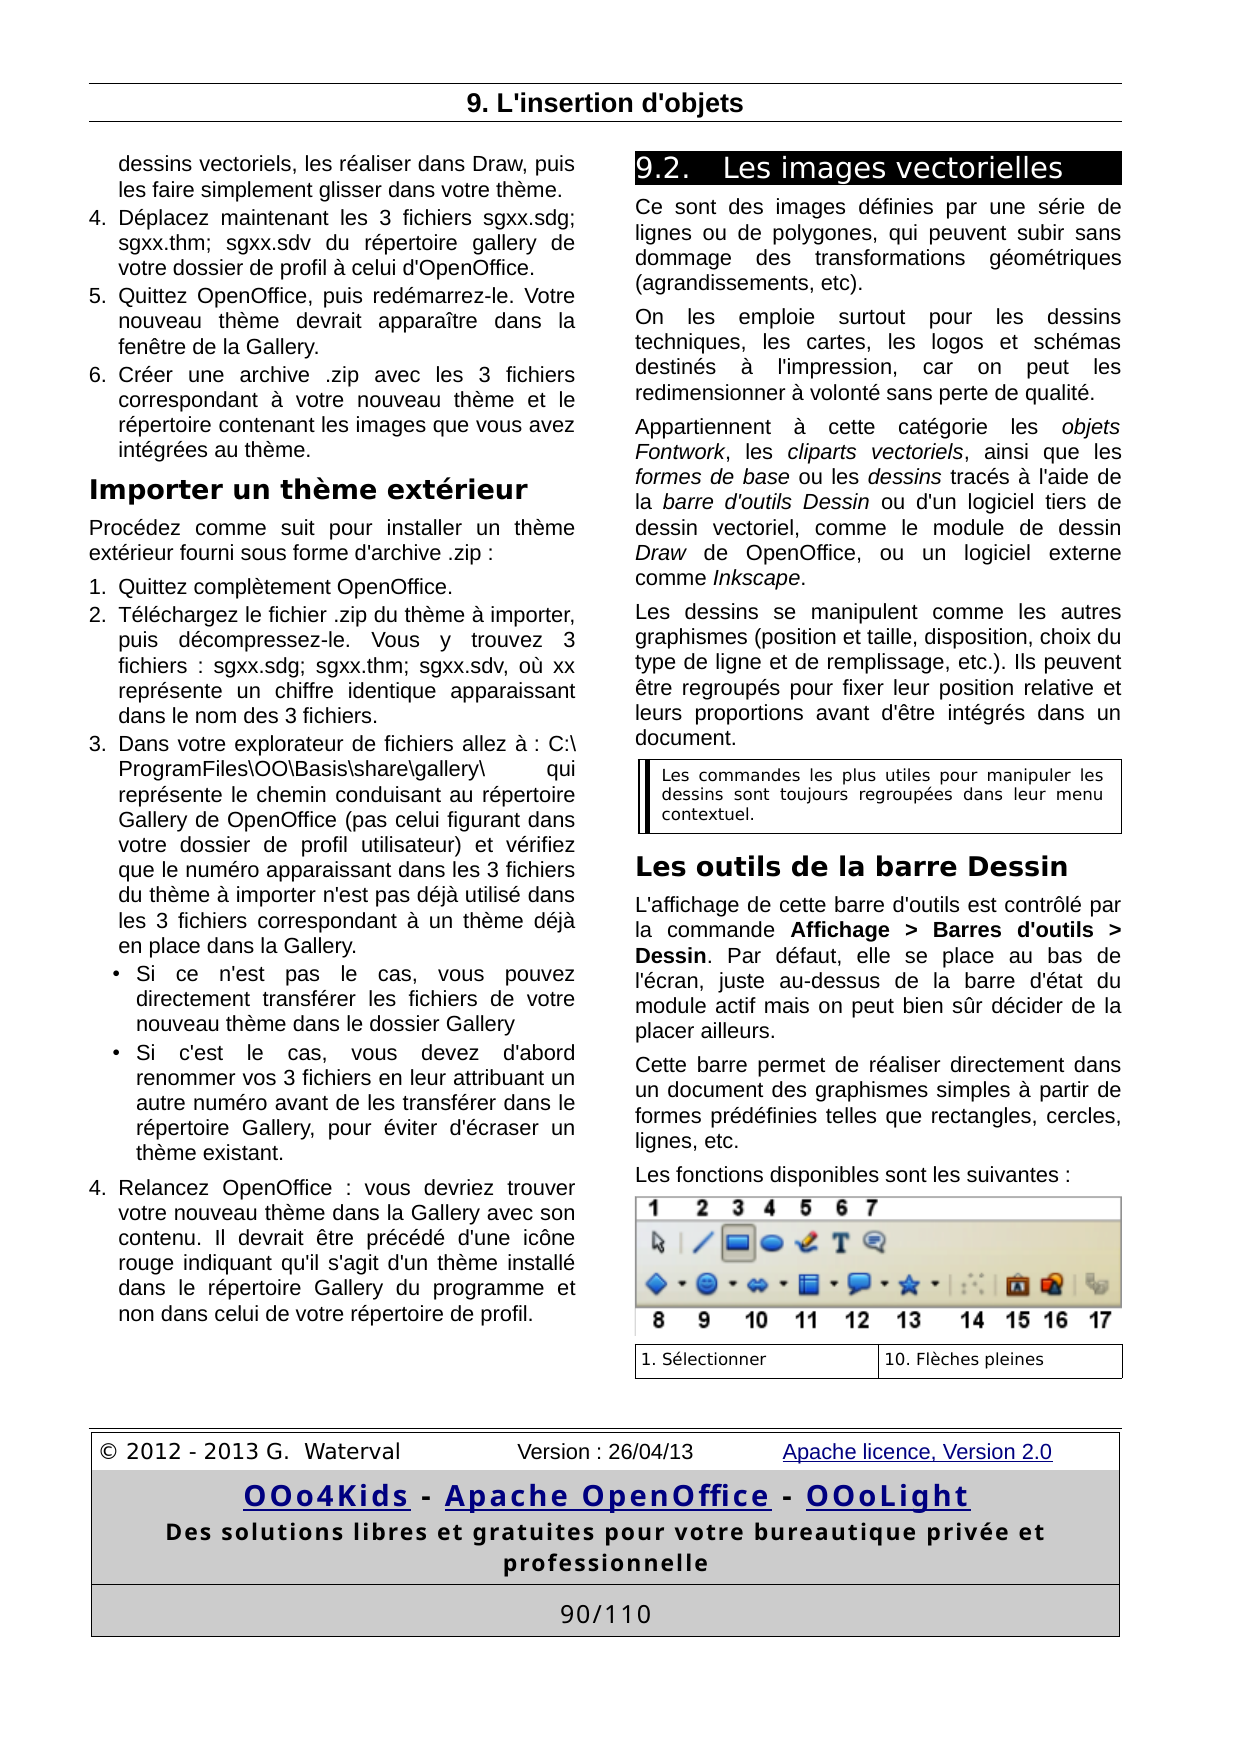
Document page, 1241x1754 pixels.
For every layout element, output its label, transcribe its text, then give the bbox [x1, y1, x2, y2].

subtitle Les images vectorielles [635, 151, 1122, 185]
subtitle Les outils de la barre Dessin [635, 852, 1122, 883]
list Si c'est le cas, vous devez d'abord renommer vos 3 fichiers en leur attribuant un autre numéro avant de les transférer dans le répertoire Gallery, pour éviter d'écraser un thème existant. [112, 1039, 576, 1166]
text On les emploie surtout pour les dessins techniques, les cartes, les logos et schémas destinés à l'impression, car on peut les redimensionner à volonté sans perte de qualité. [635, 304, 1122, 405]
list Dans votre explorateur de fichiers allez à : C:\ProgramFiles\OO\Basis\share\gallery\ qui représente le chemin conduisant au répertoire Gallery de OpenOffice (pas celui figurant dans votre dossier de profil utilisateur) et vérifiez que le numéro apparaissant dans les 3 fichiers du thème à importer n'est pas déjà utilisé dans les 3 fichiers correspondant à un thème déjà en place dans la Gallery. [88, 731, 576, 958]
table_header Les commandes les plus utiles pour manipuler les dessins sont toujours regroupées dans leur menu contextuel. [650, 760, 1121, 833]
list Relancez OpenOffice : vous devriez trouver votre nouveau thème dans la Gallery avec son contenu. Il devrait être précédé d'une icône rouge indiquant qu'il s'agit d'un thème installé dans le répertoire Gallery du programme et non dans celui de votre répertoire de profil. [88, 1174, 576, 1326]
text L'affichage de cette barre d'outils est contrôlé par la commande Affichage > Barres d'outils > Dessin. Par défaut, elle se place au bas de l'écran, juste au-dessus de la barre d'état du module actif mais on peut bien sûr décider de la placer ailleurs. [635, 892, 1122, 1043]
list Téléchargez le fichier .zip du thème à importer, puis décompressez-le. Vous y trouvez 3 fichiers : sgxx.sdg; sgxx.thm; sgxx.sdv, où xx représente un chiffre identique apparaissant dans le nom des 3 fichiers. [88, 602, 576, 728]
table_header 1. Sélectionner [636, 1345, 878, 1378]
list Déplacez maintenant les 3 fichiers sgxx.sdg; sgxx.thm; sgxx.sdv du répertoire gallery de votre dossier de profil à celui d'OpenOffice. [88, 205, 576, 280]
text Les dessins se manipulent comme les autres graphismes (position et taille, disposition, choix du type de ligne et de remplissage, etc.). Ils peuvent être regroupés pour fixer leur position relative et leurs proportions avant d'être intégrés dans un document. [635, 599, 1122, 750]
text Ce sont des images définies par une série de lignes ou de polygones, qui peuvent subir sans dommage des transformations géométriques (agrandissements, etc). [635, 194, 1122, 295]
text Appartiennent à cette catégorie les objets Fontwork, les cliparts vectoriels, ainsi que les formes de base ou les dessins tracés à l'aide de la barre d'outils Dessin ou d'un logiciel tiers de dessin vectoriel, comme le module de dessin Draw de OpenOffice, ou un logiciel externe comme Inkscape. [635, 413, 1122, 590]
list Quittez complètement OpenOffice. [88, 574, 576, 599]
text Les fonctions disponibles sont les suivantes : [635, 1162, 1122, 1187]
list Créer une archive .zip avec les 3 fichiers correspondant à votre nouveau thème et le répertoire contenant les images que vous avez intégrées au thème. [88, 362, 576, 463]
text Cette barre permet de réaliser directement dans un document des graphismes simples à partir de formes prédéfinies telles que rectangles, cercles, lignes, etc. [635, 1052, 1122, 1153]
subtitle Importer un thème extérieur [88, 474, 576, 506]
text Procédez comme suit pour installer un thème extérieur fourni sous forme d'archive .zip : [88, 515, 576, 565]
list Si ce n'est pas le cas, vous pouvez directement transférer les fichiers de votre nouveau thème dans le dossier Gallery [112, 961, 576, 1037]
list Quittez OpenOffice, puis redémarrez-le. Votre nouveau thème devrait apparaître dans la fenêtre de la Gallery. [88, 283, 576, 359]
list dessins vectoriels, les réaliser dans Draw, puis les faire simplement glisser dans votre thème. [88, 151, 576, 202]
table_header 10. Flèches pleines [879, 1345, 1122, 1378]
